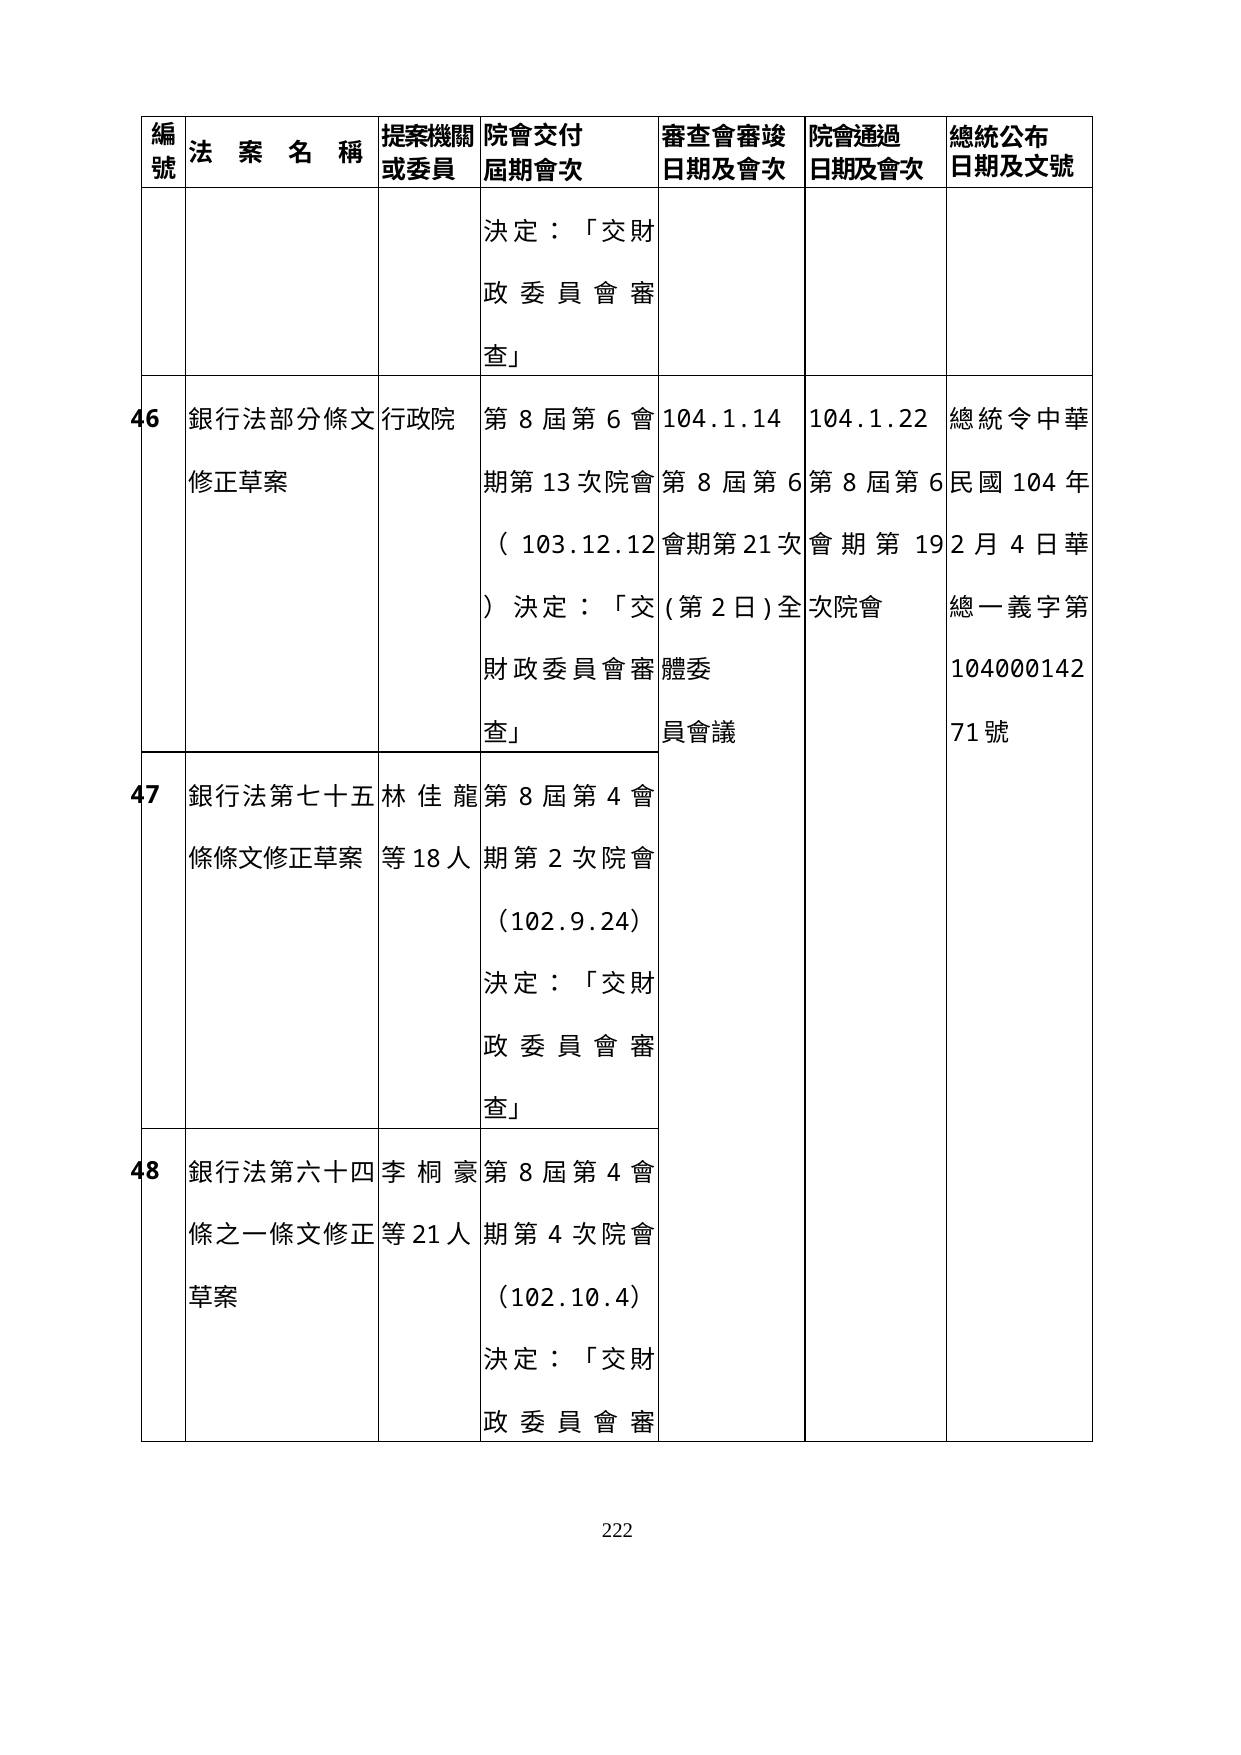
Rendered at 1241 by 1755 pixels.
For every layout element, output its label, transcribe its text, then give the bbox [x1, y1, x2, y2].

table_cell 第8屆第4會期第4次院會（102.10.4）決定：「交財政委員會審 [481, 1129, 658, 1441]
table_cell 總統令中華民國104年2月4日華總一義字第10400014271號 [947, 376, 1092, 1441]
table_cell [142, 188, 185, 375]
table_header 院會交付 屆期會次 [481, 117, 658, 187]
table_cell [142, 376, 185, 751]
table_cell 104.1.22第8屆第6會期第19次院會 [806, 376, 946, 1441]
table_cell [659, 188, 804, 375]
table_cell 李桐豪等21人 [379, 1129, 480, 1441]
table_cell 銀行法第六十四條之一條文修正草案 [186, 1129, 378, 1441]
table_cell 銀行法部分條文修正草案 [186, 376, 378, 751]
table_cell [142, 753, 185, 1127]
table_cell [186, 188, 378, 375]
table_header 提案機關 或委員 [379, 117, 480, 187]
table_header 總統公布 日期及文號 [947, 117, 1092, 187]
table_cell [806, 188, 946, 375]
table_cell 第8屆第4會期第2次院會（102.9.24）決定：「交財政委員會審查」 [481, 753, 658, 1127]
table_cell 行政院 [379, 376, 480, 751]
table_cell [379, 188, 480, 375]
table_header 院會通過 日期及會次 [806, 117, 946, 187]
table_cell 林佳龍等18人 [379, 753, 480, 1127]
table_cell [142, 1129, 185, 1441]
table_cell 第8屆第6會期第13次院會（103.12.12）決定：「交財政委員會審查」 [481, 376, 658, 751]
table_header 編號 [142, 117, 185, 187]
table_cell 104.1.14第8屆第6會期第21次(第2日)全體委 員會議 [659, 376, 804, 1441]
table_cell 銀行法第七十五條條文修正草案 [186, 753, 378, 1127]
table_header 法 案 名 稱 [186, 117, 378, 187]
table_header 審查會審竣 日期及會次 [659, 117, 804, 187]
table_cell [947, 188, 1092, 375]
table_cell 決定：「交財政委員會審查」 [481, 188, 658, 375]
